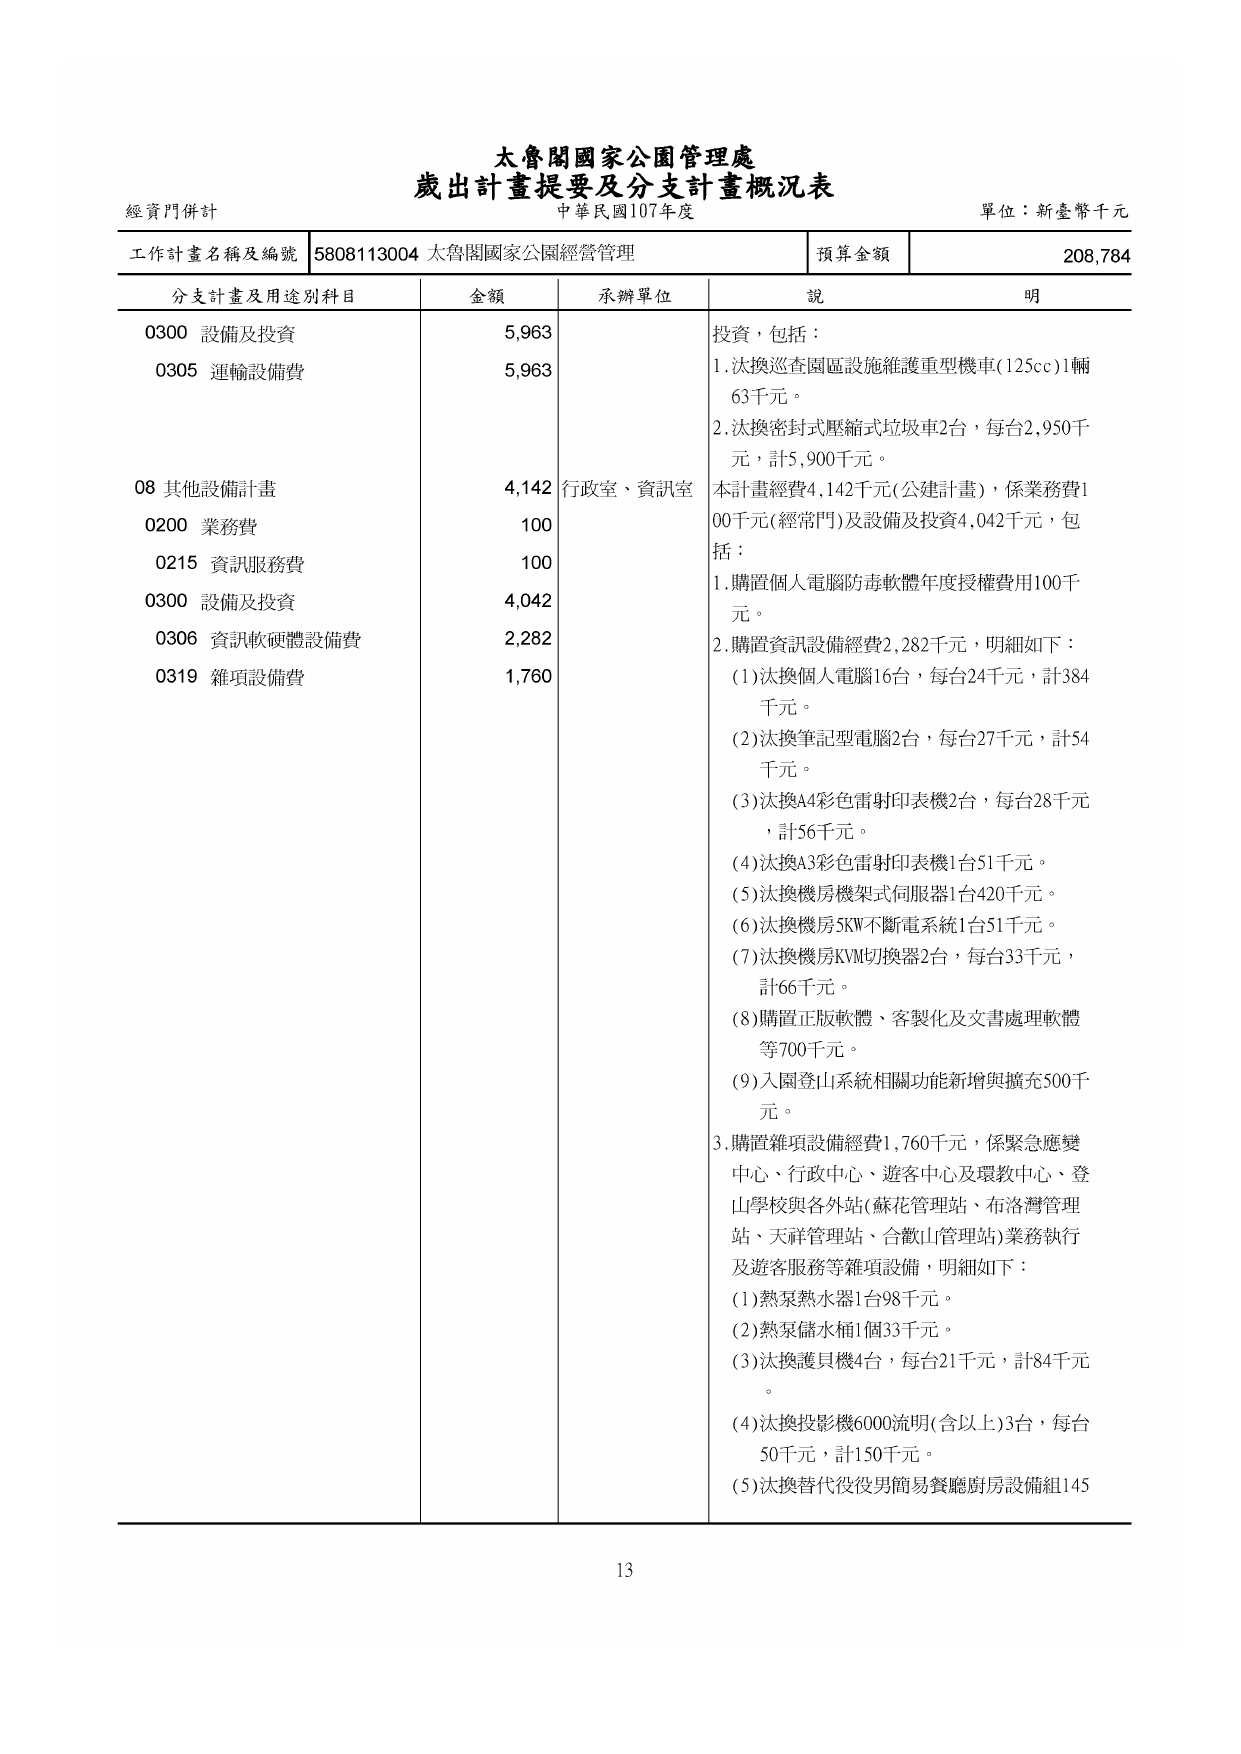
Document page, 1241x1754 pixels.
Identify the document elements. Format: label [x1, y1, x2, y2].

picture [59, 59, 1182, 1647]
